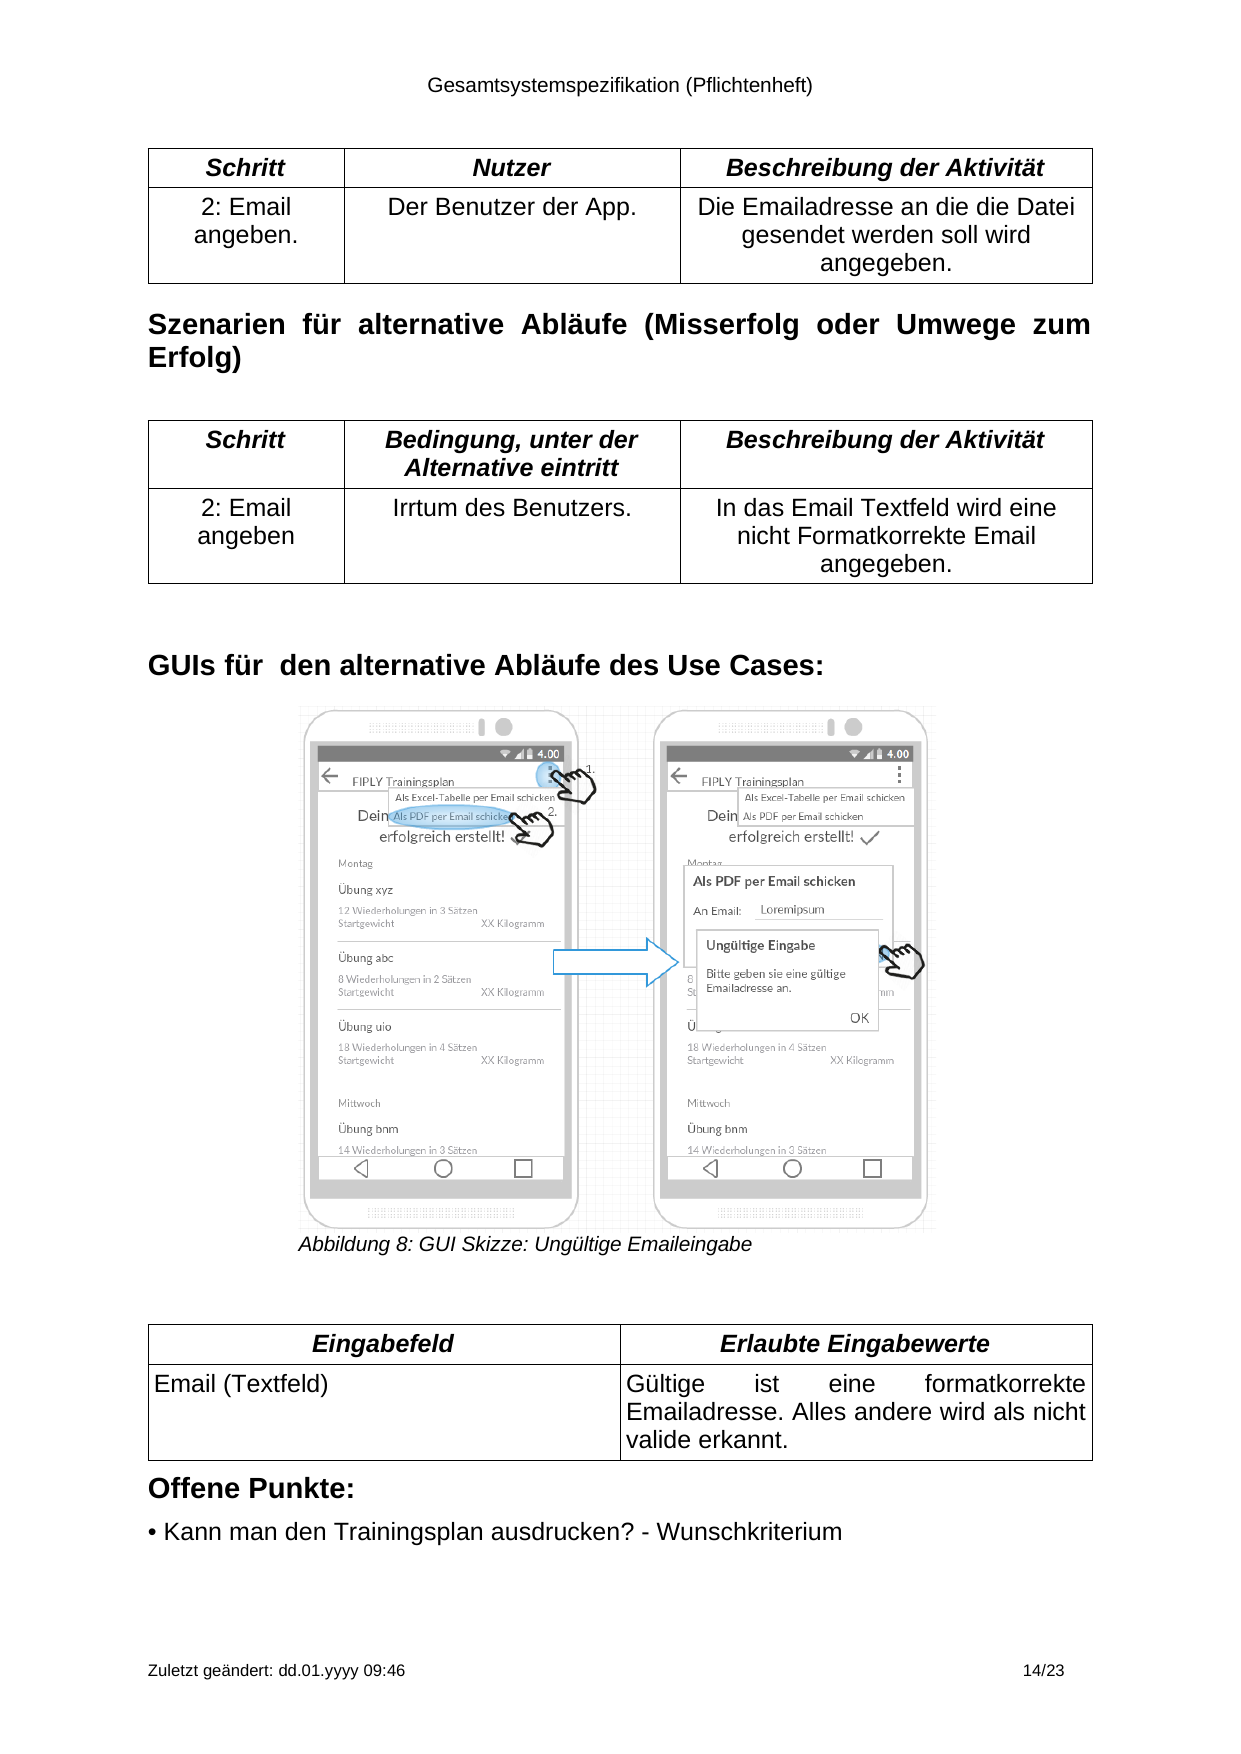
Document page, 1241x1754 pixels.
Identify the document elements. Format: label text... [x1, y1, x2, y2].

table_header Nutzer [345, 149, 680, 187]
table_header Schritt [149, 149, 344, 187]
subtitle GUIs für den alternative Abläufe des Use Cases: [148, 649, 1092, 682]
text • Kann man den Trainingsplan ausdrucken? - Wunschkriterium [148, 1517, 1092, 1545]
subtitle Offene Punkte: [148, 1472, 1092, 1505]
table_header Eingabefeld [149, 1325, 620, 1364]
table_header Beschreibung der Aktivität [681, 421, 1092, 488]
table_cell 2: Email angeben [149, 489, 344, 583]
table_header Beschreibung der Aktivität [681, 149, 1092, 187]
table_cell In das Email Textfeld wird eine nicht Formatkorrekte Email angegeben. [681, 489, 1092, 583]
table_cell Email (Textfeld) [149, 1365, 620, 1460]
table_cell Irrtum des Benutzers. [345, 489, 680, 583]
table_cell Der Benutzer der App. [345, 188, 680, 283]
table_cell Die Emailadresse an die die Datei gesendet werden soll wird angegeben. [681, 188, 1092, 283]
table_header Bedingung, unter der Alternative eintritt [345, 421, 680, 488]
table_header Schritt [149, 421, 344, 488]
table_cell 2: Email angeben. [149, 188, 344, 283]
text Abbildung 8: GUI Skizze: Ungültige Emaileingabe [298, 1233, 936, 1256]
subtitle Szenarien für alternative Abläufe (Misserfolg oder Umwege zum Erfolg) [148, 308, 1092, 373]
picture [298, 706, 937, 1233]
table_header Erlaubte Eingabewerte [621, 1325, 1092, 1364]
table_cell Gültige ist eine formatkorrekte Emailadresse. Alles andere wird als nicht valide erkannt. [621, 1365, 1092, 1460]
